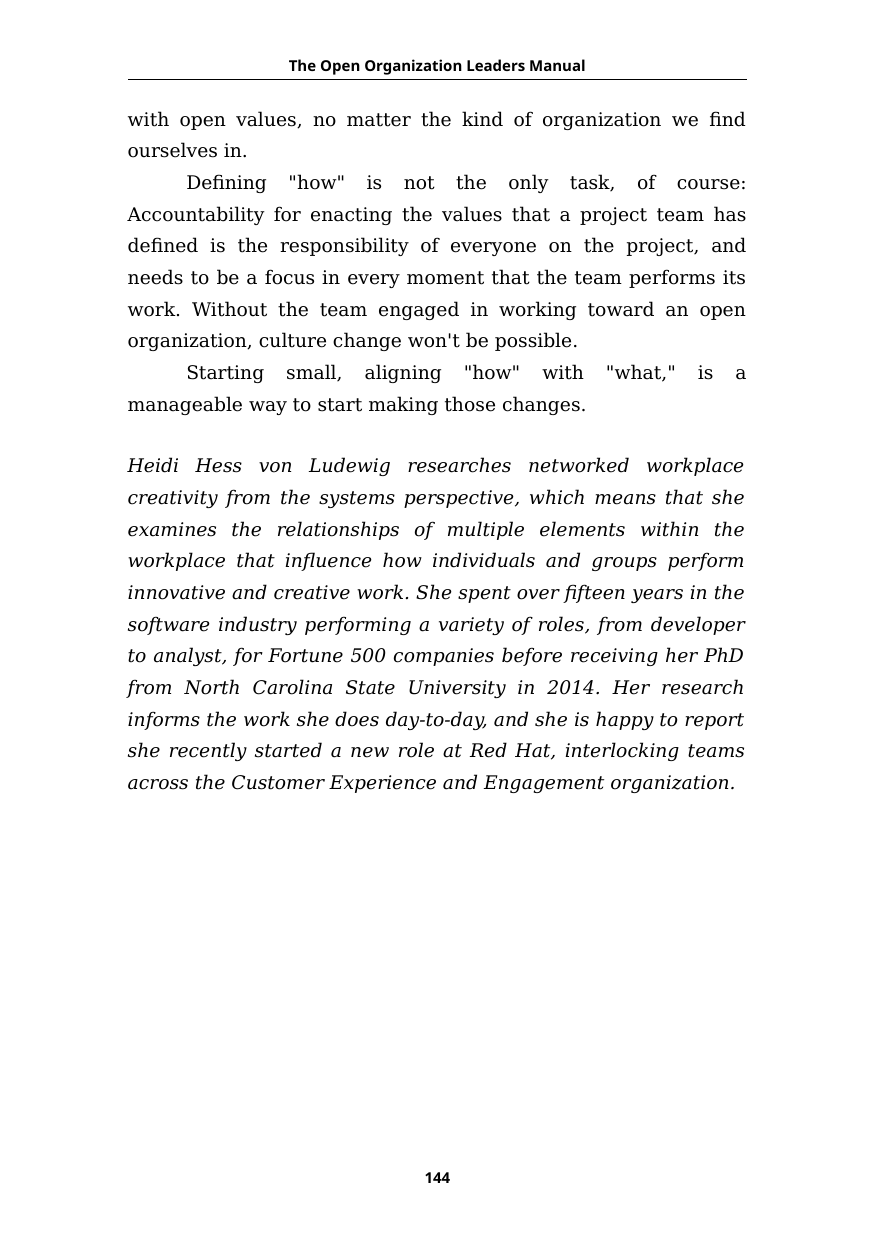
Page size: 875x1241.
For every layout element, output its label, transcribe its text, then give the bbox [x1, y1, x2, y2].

text with open values, no matter the kind of organization we find ourselves in. [127, 109, 747, 162]
text Starting small, aligning "how" with "what," is a manageable way to start making those changes. [127, 362, 747, 416]
text Heidi Hess von Ludewig researches networked workplace creativity from the systems perspective, which means that she examines the relationships of multiple elements within the workplace that influence how individuals and groups perform innovative and creative work. She spent over fifteen years in the software industry performing a variety of roles, from developer to analyst, for Fortune 500 companies before receiving her PhD from North Carolina State University in 2014. Her research informs the work she does day-to-day, and she is happy to report she recently started a new role at Red Hat, interlocking teams across the Customer Experience and Engagement organization. [127, 455, 747, 794]
text Defining "how" is not the only task, of course: Accountability for enacting the values that a project team has defined is the responsibility of everyone on the project, and needs to be a focus in every moment that the team performs its work. Without the team engaged in working toward an open organization, culture change won't be possible. [127, 172, 747, 352]
